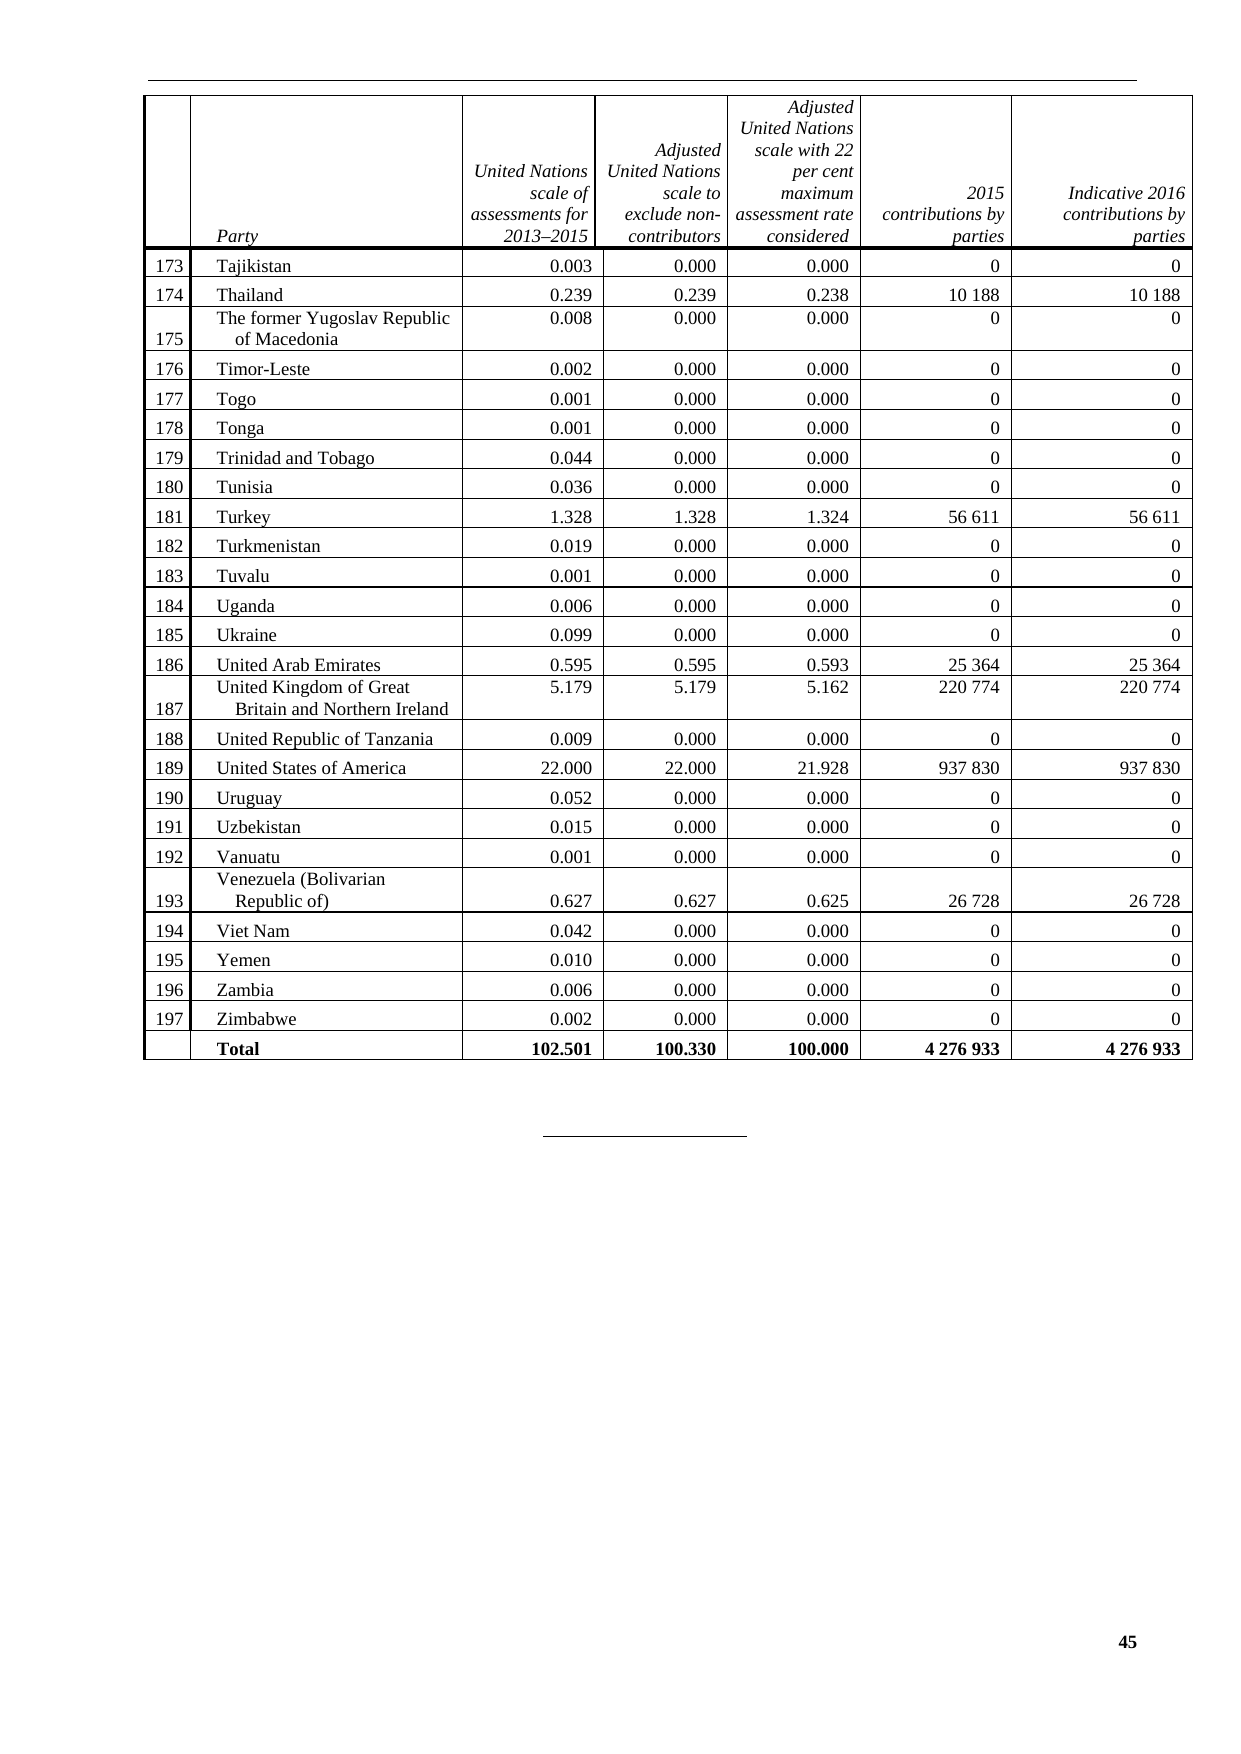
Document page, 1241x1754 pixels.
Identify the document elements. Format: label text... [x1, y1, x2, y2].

table_cell [135, 867, 143, 911]
table_cell 179 [146, 440, 189, 468]
table_cell 0 [861, 809, 1011, 838]
table_cell 0 [1012, 469, 1192, 498]
table_cell 196 [146, 972, 189, 1000]
table_cell 0.238 [728, 277, 860, 306]
table_cell 180 [146, 469, 189, 498]
table_cell 184 [146, 588, 189, 616]
table_cell 186 [146, 647, 189, 675]
table_cell Timor-Leste [192, 351, 462, 379]
table_cell 173 [146, 250, 189, 276]
table_cell [135, 1000, 143, 1030]
table_cell 183 [146, 558, 189, 586]
table_header [146, 96, 190, 246]
table_cell 0 [861, 1001, 1011, 1030]
table_cell 26 728 [861, 868, 1011, 911]
table_cell 22.000 [463, 750, 603, 778]
table_cell United Republic of Tanzania [192, 720, 462, 749]
table_cell 0.000 [728, 972, 860, 1000]
table_cell [747, 1060, 951, 1136]
table_cell 0.000 [728, 528, 860, 557]
table_cell 190 [146, 780, 189, 808]
table_cell Trinidad and Tobago [192, 440, 462, 468]
table_cell 0.000 [604, 528, 727, 557]
table_cell 0.000 [728, 380, 860, 409]
table_cell United States of America [192, 750, 462, 778]
table_cell Uruguay [192, 780, 462, 808]
table_cell 0.000 [728, 351, 860, 379]
table_cell 0 [1012, 720, 1192, 749]
table_cell 25 364 [861, 647, 1011, 675]
table_cell 1.328 [604, 499, 727, 527]
table_cell 0.000 [728, 307, 860, 350]
table_cell 0.000 [728, 440, 860, 468]
table_cell [135, 838, 143, 867]
table_header Adjusted United Nations scale with 22 per cent maximum assessment rate considered [728, 96, 860, 246]
table_cell Total [191, 1031, 462, 1059]
table_cell [135, 276, 143, 306]
table_cell Tajikistan [192, 250, 462, 276]
table_cell Viet Nam [192, 913, 462, 941]
table_cell [135, 306, 143, 350]
table_cell 0.000 [728, 780, 860, 808]
table_cell 1.324 [728, 499, 860, 527]
table_cell 0 [861, 351, 1011, 379]
table_cell Yemen [192, 942, 462, 971]
table_cell The former Yugoslav Republic of Macedonia [192, 307, 462, 350]
table_cell [135, 675, 143, 719]
table_cell 0 [861, 780, 1011, 808]
table_cell Tuvalu [192, 558, 462, 586]
table_cell [146, 1031, 190, 1059]
table_cell 175 [146, 307, 189, 350]
table_cell 5.179 [604, 676, 727, 719]
table_cell 195 [146, 942, 189, 971]
table_cell 0.000 [604, 617, 727, 646]
table_cell 0 [1012, 617, 1192, 646]
table_cell 185 [146, 617, 189, 646]
table_cell 100.000 [728, 1031, 860, 1059]
table_cell 0 [1012, 410, 1192, 438]
table_cell 0.595 [463, 647, 603, 675]
table_cell [135, 911, 143, 941]
table_cell 0 [1012, 528, 1192, 557]
table_cell 0.042 [463, 913, 603, 941]
table_cell 0.000 [604, 380, 727, 409]
table_cell [135, 379, 143, 409]
table_cell [135, 646, 143, 675]
table_cell 0 [861, 942, 1011, 971]
table_cell 0.019 [463, 528, 603, 557]
table_cell 193 [146, 868, 189, 911]
table_cell 0.000 [728, 250, 860, 276]
table_cell 0.002 [463, 351, 603, 379]
table_cell 0.000 [728, 942, 860, 971]
table_cell 0.000 [604, 558, 727, 586]
table_cell Vanuatu [192, 839, 462, 867]
table_cell 0 [861, 720, 1011, 749]
table_cell 0.000 [728, 720, 860, 749]
table_cell 192 [146, 839, 189, 867]
table_cell Uzbekistan [192, 809, 462, 838]
table_cell 0 [1012, 942, 1192, 971]
table_cell 0.099 [463, 617, 603, 646]
table_cell 182 [146, 528, 189, 557]
table_cell 26 728 [1012, 868, 1192, 911]
table_cell [1156, 1060, 1192, 1136]
table_cell 0 [861, 440, 1011, 468]
table_cell 0.006 [463, 588, 603, 616]
table_cell 25 364 [1012, 647, 1192, 675]
table_cell 0.000 [604, 972, 727, 1000]
table_cell 0.000 [604, 469, 727, 498]
table_cell 0.000 [728, 839, 860, 867]
table_cell 177 [146, 380, 189, 409]
table_cell [135, 468, 143, 498]
table_cell 191 [146, 809, 189, 838]
table_cell 0.000 [604, 942, 727, 971]
table_cell 0 [1012, 380, 1192, 409]
table_cell 0 [1012, 588, 1192, 616]
table_cell 0.000 [604, 410, 727, 438]
table_cell 0.000 [604, 588, 727, 616]
table_cell Turkey [192, 499, 462, 527]
table_cell Tonga [192, 410, 462, 438]
table_cell [135, 246, 143, 276]
table_cell [135, 749, 143, 778]
table_cell 0.044 [463, 440, 603, 468]
table_cell [135, 350, 143, 379]
table_cell 0 [1012, 307, 1192, 350]
table_cell 0 [861, 380, 1011, 409]
table_cell 1.328 [463, 499, 603, 527]
table_cell 0 [1012, 440, 1192, 468]
table_cell 0 [861, 469, 1011, 498]
table_cell 220 774 [1012, 676, 1192, 719]
table_cell 0 [861, 410, 1011, 438]
table_cell Turkmenistan [192, 528, 462, 557]
table_cell United Kingdom of Great Britain and Northern Ireland [192, 676, 462, 719]
table_cell 0.001 [463, 410, 603, 438]
table_cell 0.000 [604, 780, 727, 808]
table_cell 0 [1012, 1001, 1192, 1030]
table_cell 0.002 [463, 1001, 603, 1030]
table_cell 0.595 [604, 647, 727, 675]
table_cell 0.000 [604, 720, 727, 749]
table_cell 0.000 [604, 809, 727, 838]
table_cell Tunisia [192, 469, 462, 498]
table_cell 0.001 [463, 380, 603, 409]
table_cell 0.000 [728, 617, 860, 646]
table_cell 0 [861, 972, 1011, 1000]
table_cell 0 [861, 588, 1011, 616]
table_cell 21.928 [728, 750, 860, 778]
table_cell 0.000 [728, 1001, 860, 1030]
table_cell 0 [1012, 351, 1192, 379]
table_cell 0 [861, 839, 1011, 867]
table_cell 0 [1012, 809, 1192, 838]
table_cell Thailand [192, 277, 462, 306]
table_cell 0 [861, 528, 1011, 557]
table_cell [135, 557, 143, 586]
table_cell [135, 779, 143, 808]
table_cell 181 [146, 499, 189, 527]
table_cell 0.000 [728, 913, 860, 941]
table_cell 4 276 933 [861, 1031, 1011, 1059]
table_cell 0.239 [604, 277, 727, 306]
table_cell 0.008 [463, 307, 603, 350]
table_cell [135, 409, 143, 438]
table_cell [135, 616, 143, 646]
table_cell 4 276 933 [1012, 1031, 1192, 1059]
table_cell 0.003 [463, 250, 603, 276]
table_cell [135, 439, 143, 468]
table_cell 0 [1012, 839, 1192, 867]
table_cell 0.000 [604, 351, 727, 379]
table_cell 22.000 [604, 750, 727, 778]
table_cell 197 [146, 1001, 189, 1030]
table_cell 10 188 [861, 277, 1011, 306]
table_cell Zambia [192, 972, 462, 1000]
table_cell 0.000 [604, 839, 727, 867]
table_cell 0 [861, 307, 1011, 350]
table_cell 0.000 [728, 410, 860, 438]
table_cell Ukraine [192, 617, 462, 646]
table_cell 56 611 [861, 499, 1011, 527]
table_cell [135, 1030, 143, 1059]
table_cell 0 [1012, 913, 1192, 941]
table_cell 0.010 [463, 942, 603, 971]
table_cell [135, 586, 143, 616]
table_cell 5.162 [728, 676, 860, 719]
table_cell 174 [146, 277, 189, 306]
table_cell 0.001 [463, 558, 603, 586]
table_cell 176 [146, 351, 189, 379]
table_cell [543, 1060, 747, 1136]
table_cell 0.000 [604, 440, 727, 468]
table_cell Venezuela (Bolivarian Republic of) [192, 868, 462, 911]
table_cell [135, 527, 143, 557]
table_cell 0.000 [728, 558, 860, 586]
table_cell 0 [861, 250, 1011, 276]
table_cell 0.239 [463, 277, 603, 306]
table_cell 0 [1012, 250, 1192, 276]
table_cell [135, 719, 143, 749]
table_cell 937 830 [1012, 750, 1192, 778]
table_cell 0 [1012, 558, 1192, 586]
table_cell 0.627 [604, 868, 727, 911]
table_cell 5.179 [463, 676, 603, 719]
table_cell 0.001 [463, 839, 603, 867]
table_cell Zimbabwe [192, 1001, 462, 1030]
table_cell 0.009 [463, 720, 603, 749]
table_cell 102.501 [463, 1031, 603, 1059]
table_cell 100.330 [604, 1031, 727, 1059]
table_cell Togo [192, 380, 462, 409]
table_header [135, 95, 143, 246]
table_cell 0.000 [604, 1001, 727, 1030]
table_cell 0 [861, 617, 1011, 646]
table_cell [135, 1059, 339, 1136]
table_cell 0 [861, 913, 1011, 941]
table_cell Uganda [192, 588, 462, 616]
table_cell 189 [146, 750, 189, 778]
table_header United Nations scale of assessments for 2013–2015 [463, 96, 594, 246]
table_header 2015 contributions by parties [861, 96, 1011, 246]
table_cell 56 611 [1012, 499, 1192, 527]
table_cell 0.000 [604, 250, 727, 276]
table_cell 0 [1012, 972, 1192, 1000]
table_header Adjusted United Nations scale to exclude non-contributors [596, 96, 727, 246]
table_cell 0.000 [728, 469, 860, 498]
table_cell 0.000 [728, 588, 860, 616]
table_cell 10 188 [1012, 277, 1192, 306]
table_cell [135, 941, 143, 971]
table_cell 187 [146, 676, 189, 719]
table_cell [135, 971, 143, 1000]
table_cell 178 [146, 410, 189, 438]
table_cell 188 [146, 720, 189, 749]
table_cell 220 774 [861, 676, 1011, 719]
table_cell 937 830 [861, 750, 1011, 778]
table_cell [951, 1060, 1156, 1136]
table_cell 0.000 [604, 307, 727, 350]
table_cell 0.036 [463, 469, 603, 498]
table_header Party [191, 96, 462, 246]
table_cell [339, 1060, 543, 1136]
table_cell 0 [1012, 780, 1192, 808]
table_header Indicative 2016 contributions by parties [1012, 96, 1192, 246]
table_cell 0.625 [728, 868, 860, 911]
table_cell 0.006 [463, 972, 603, 1000]
table_cell United Arab Emirates [192, 647, 462, 675]
table_cell 0.015 [463, 809, 603, 838]
table_cell 0.000 [728, 809, 860, 838]
table_cell 0.000 [604, 913, 727, 941]
table_cell 0.052 [463, 780, 603, 808]
table_cell 194 [146, 913, 189, 941]
table_cell [135, 498, 143, 527]
table_cell [135, 808, 143, 838]
table_cell 0.593 [728, 647, 860, 675]
table_cell 0 [861, 558, 1011, 586]
table_cell 0.627 [463, 868, 603, 911]
